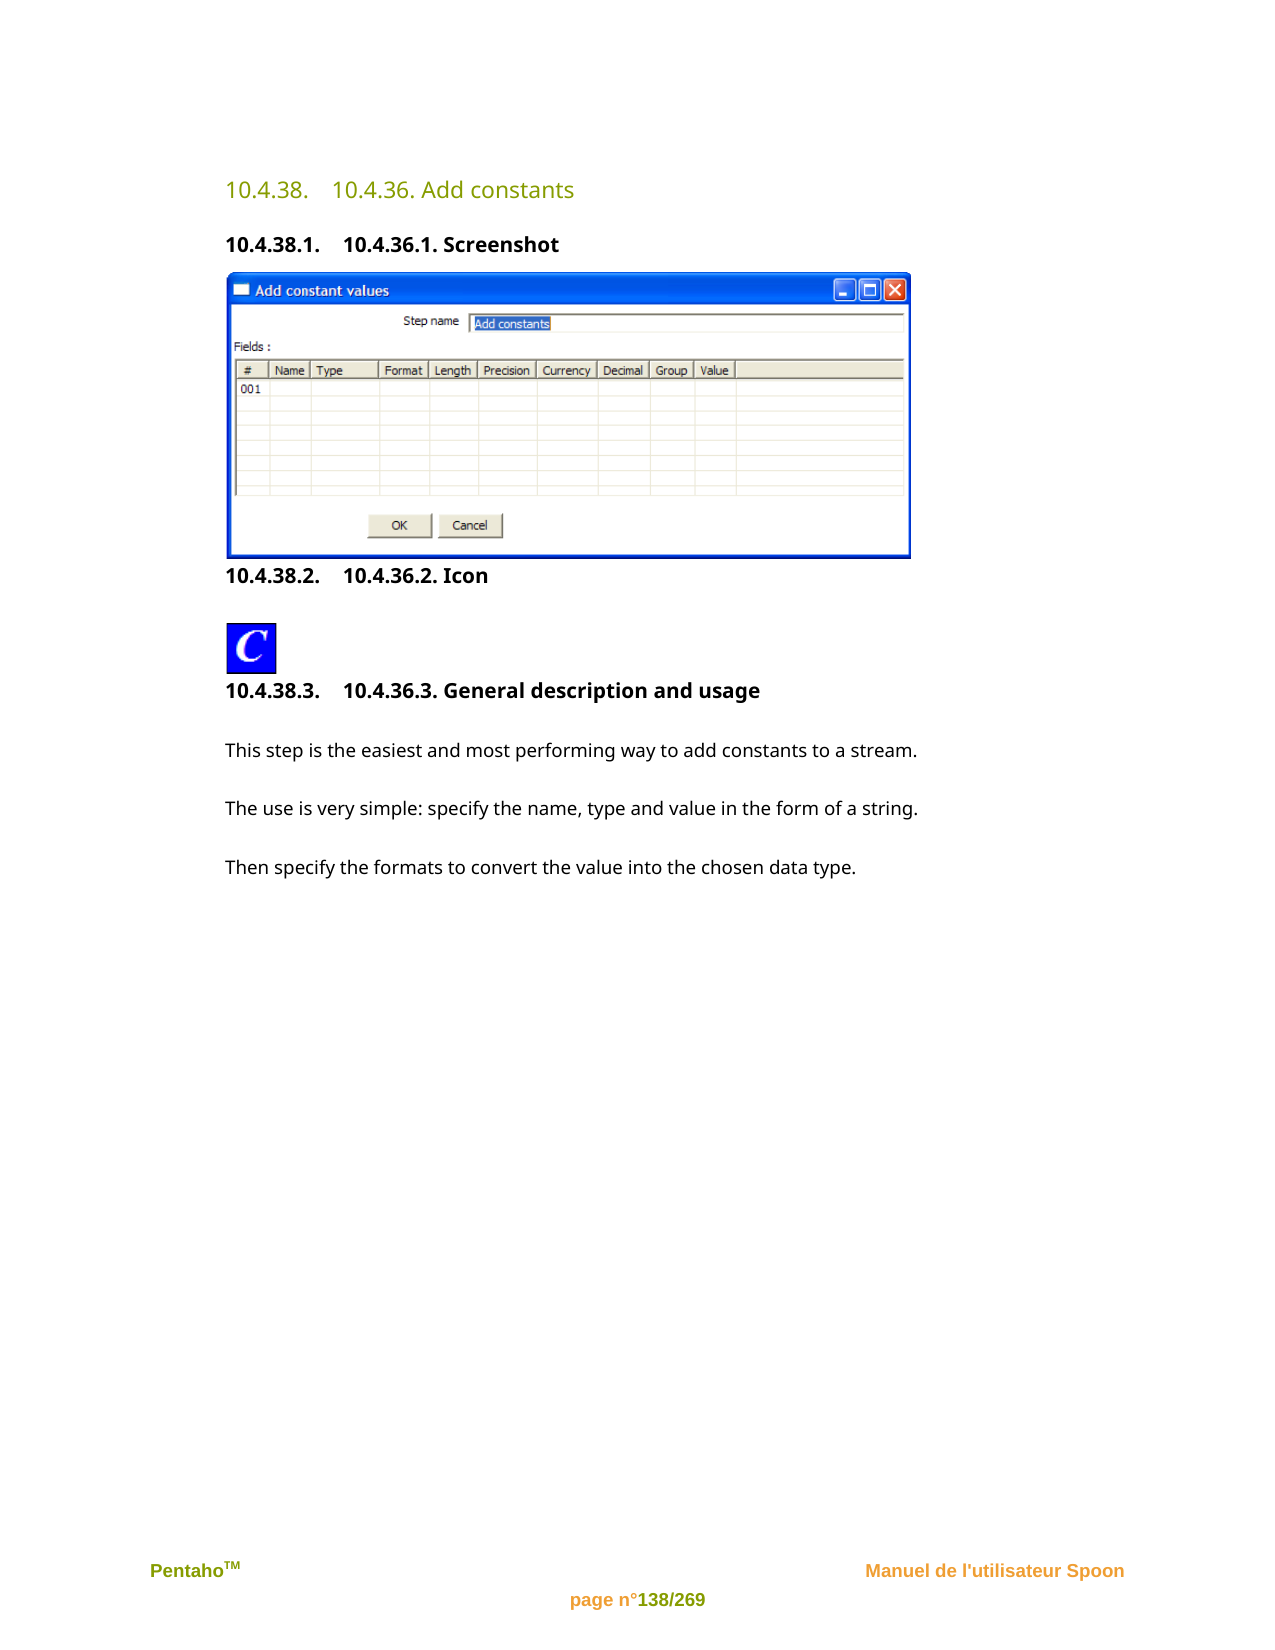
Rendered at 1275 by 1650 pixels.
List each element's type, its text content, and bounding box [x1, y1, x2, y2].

text This step is the easiest and most performing way to add constants to a stream. [225, 734, 1125, 763]
subtitle 10.4.36. Add constants [225, 175, 1125, 204]
subtitle 10.4.36.2. Icon [225, 283, 1125, 589]
text The use is very simple: specify the name, type and value in the form of a string. [225, 792, 1125, 821]
subtitle 10.4.36.1. Screenshot [225, 229, 1125, 258]
picture [226, 623, 277, 674]
subtitle 10.4.36.3. General description and usage [225, 614, 1125, 704]
text Then specify the formats to convert the value into the chosen data type. [225, 851, 1125, 880]
